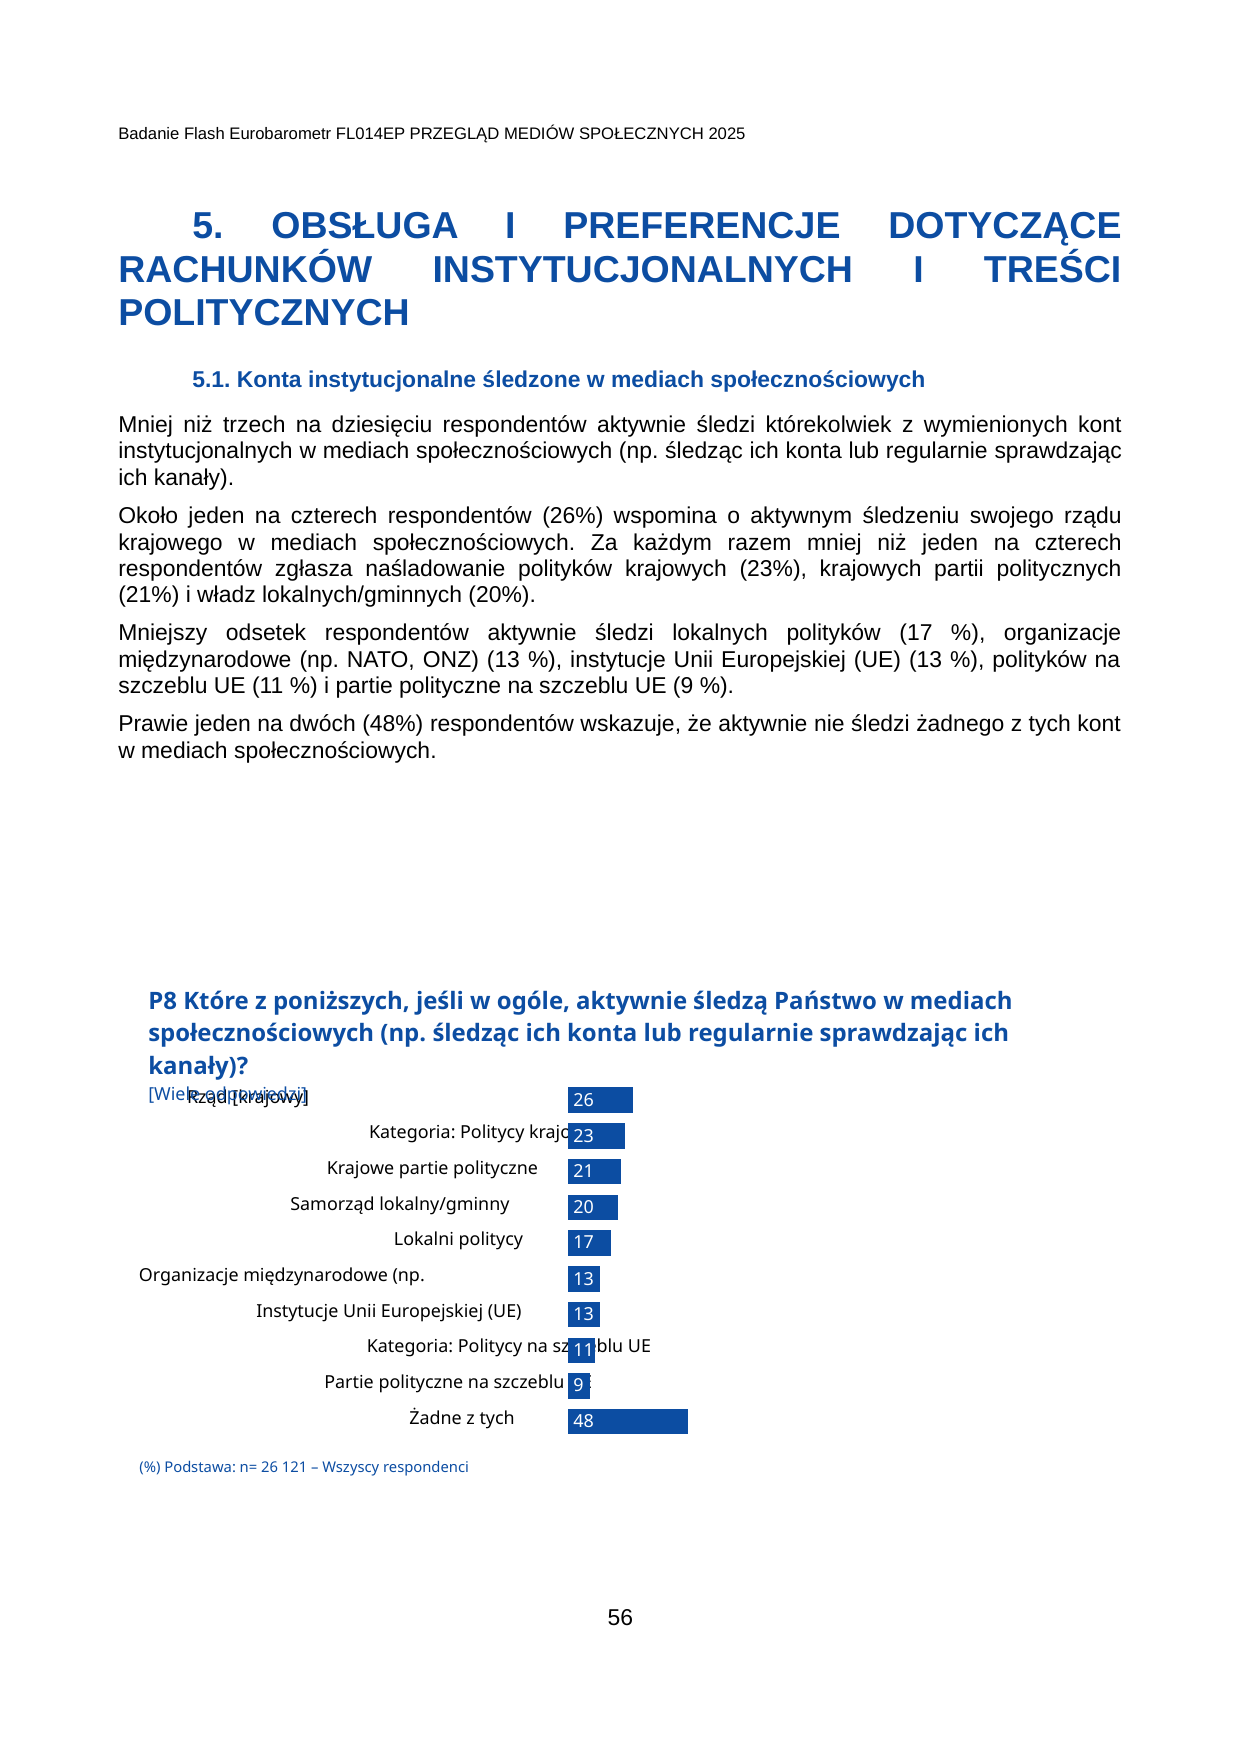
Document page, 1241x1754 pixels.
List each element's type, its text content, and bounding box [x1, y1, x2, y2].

subtitle 5. OBSŁUGA I PREFERENCJE DOTYCZĄCE RACHUNKÓW INSTYTUCJONALNYCH I TREŚCI POLITYCZNYCH [118, 204, 1122, 333]
text Mniej niż trzech na dziesięciu respondentów aktywnie śledzi którekolwiek z wymienionych kont instytucjonalnych w mediach społecznościowych (np. śledząc ich konta lub regularnie sprawdzając ich kanały). [118, 411, 1122, 490]
subtitle 5.1. Konta instytucjonalne śledzone w mediach społecznościowych [118, 366, 1122, 393]
text Prawie jeden na dwóch (48%) respondentów wskazuje, że aktywnie nie śledzi żadnego z tych kont w mediach społecznościowych. [118, 710, 1122, 763]
text Mniejszy odsetek respondentów aktywnie śledzi lokalnych polityków (17 %), organizacje międzynarodowe (np. NATO, ONZ) (13 %), instytucje Unii Europejskiej (UE) (13 %), polityków na szczeblu UE (11 %) i partie polityczne na szczeblu UE (9 %). [118, 619, 1122, 698]
text Około jeden na czterech respondentów (26%) wspomina o aktywnym śledzeniu swojego rządu krajowego w mediach społecznościowych. Za każdym razem mniej niż jeden na czterech respondentów zgłasza naśladowanie polityków krajowych (23%), krajowych partii politycznych (21%) i władz lokalnych/gminnych (20%). [118, 502, 1122, 607]
